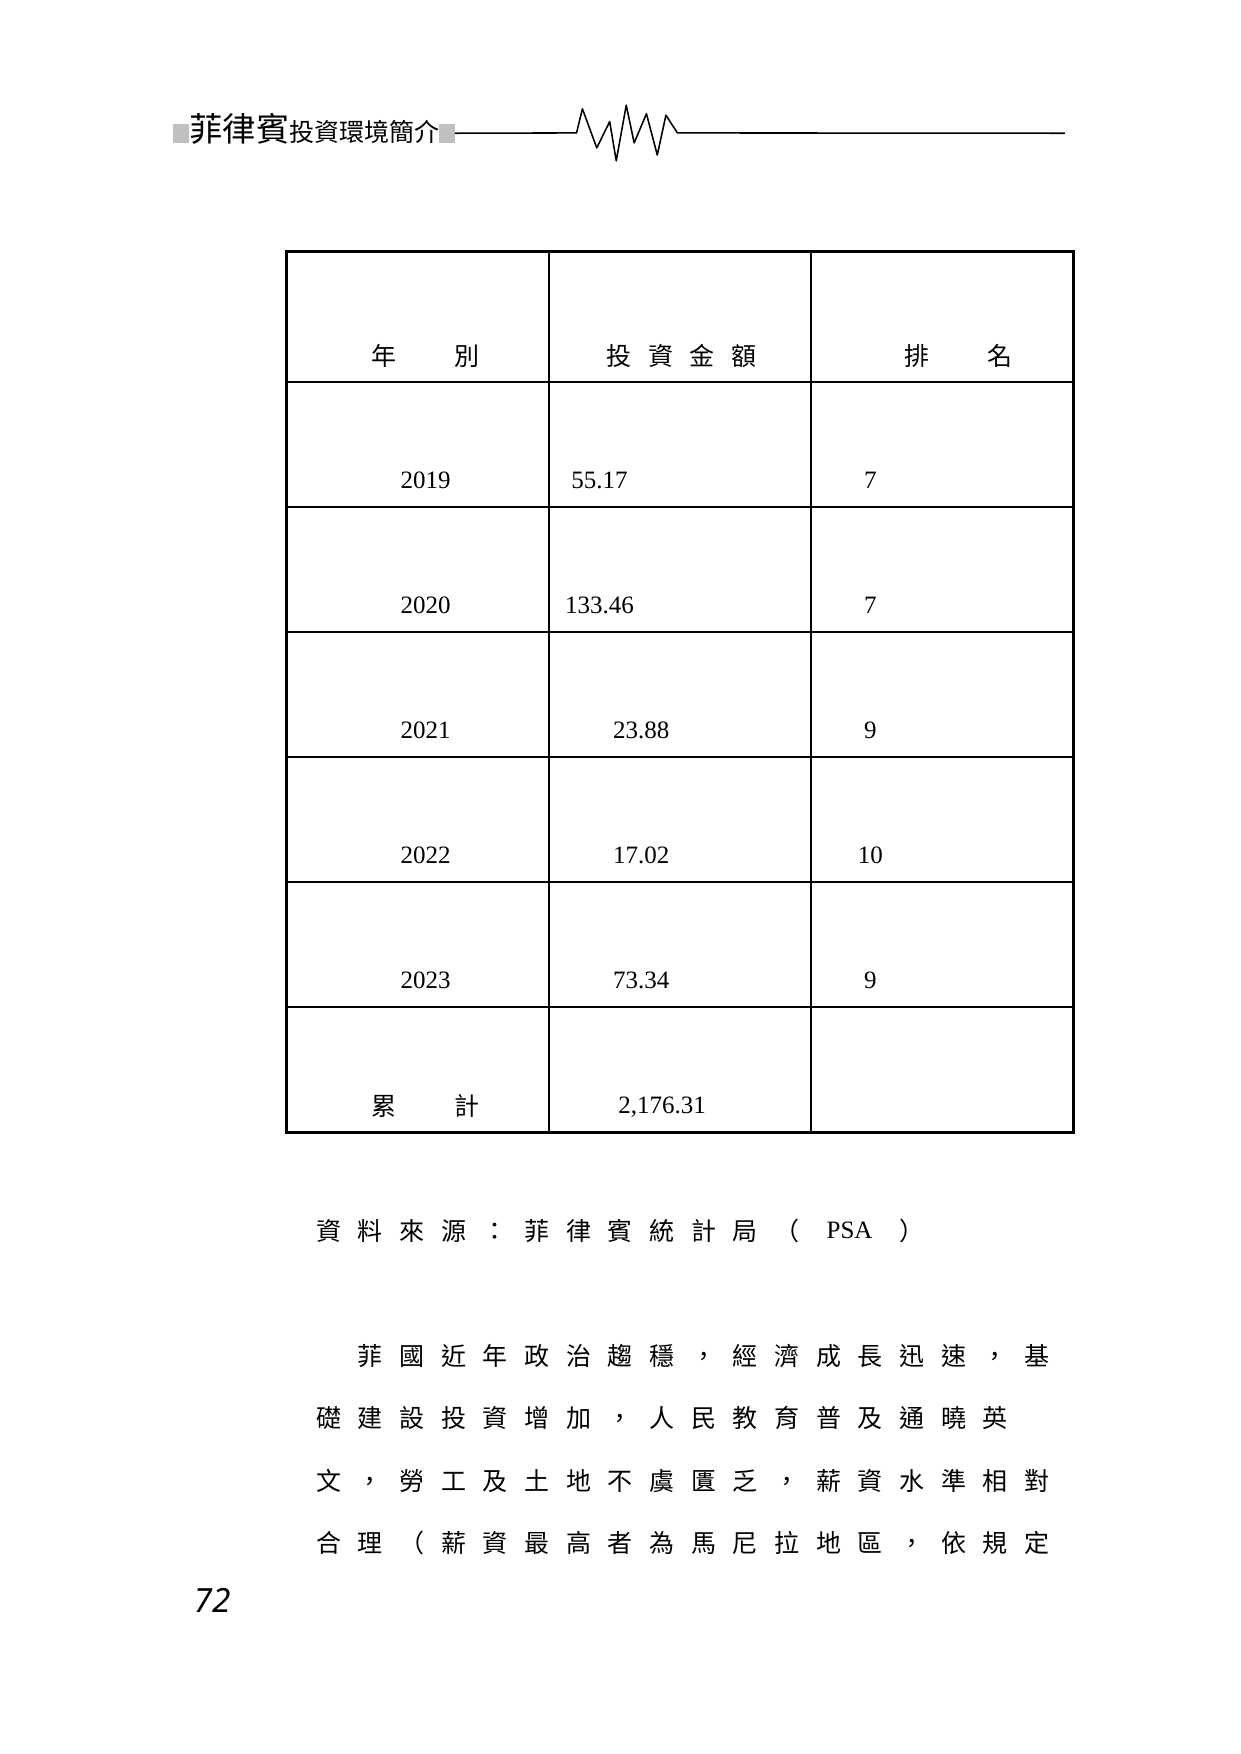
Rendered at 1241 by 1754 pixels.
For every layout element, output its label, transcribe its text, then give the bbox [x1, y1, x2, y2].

table_cell 10 [812, 758, 1072, 881]
text 菲國近年政治趨穩，經濟成長迅速，基礎建設投資增加，人民教育普及通曉英文，勞工及土地不虞匱乏，薪資水準相對合理（薪資最高者為馬尼拉地區，依規定 [281, 1313, 1058, 1563]
table_cell 7 [812, 508, 1072, 631]
table_header 排 名 [812, 253, 1072, 381]
table_cell 7 [812, 383, 1072, 506]
table_cell 2022 [288, 758, 548, 881]
text 資料來源：菲律賓統計局（PSA） [281, 1188, 1058, 1250]
table_cell 2019 [288, 383, 548, 506]
table_cell 2020 [288, 508, 548, 631]
table_cell 9 [812, 883, 1072, 1006]
table_cell 23.88 [550, 633, 810, 756]
table_cell 17.02 [550, 758, 810, 881]
table_cell 133.46 [550, 508, 810, 631]
table_cell 2021 [288, 633, 548, 756]
table_cell 9 [812, 633, 1072, 756]
table_header 年 別 [288, 253, 548, 381]
table_cell 2,176.31 [550, 1008, 810, 1131]
table_cell 73.34 [550, 883, 810, 1006]
table_cell 2023 [288, 883, 548, 1006]
table_cell 55.17 [550, 383, 810, 506]
table_header 投資金額 [550, 253, 810, 381]
table_cell [812, 1008, 1072, 1131]
table_cell 累 計 [288, 1008, 548, 1131]
